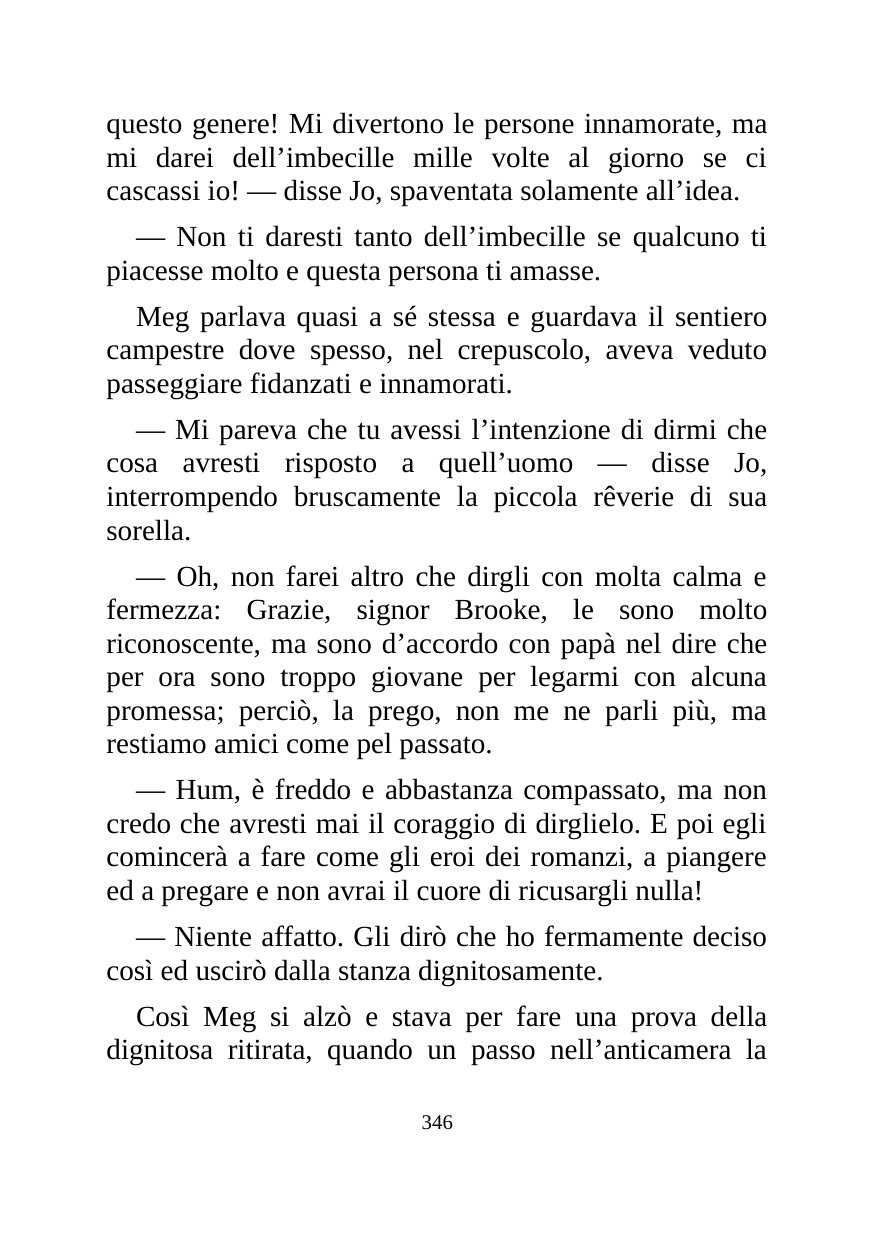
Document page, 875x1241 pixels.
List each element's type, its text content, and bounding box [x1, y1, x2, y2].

text — Hum, è freddo e abbastanza compassato, ma non credo che avresti mai il coraggio di dirglielo. E poi egli comincerà a fare come gli eroi dei romanzi, a piangere ed a pregare e non avrai il cuore di ricusargli nulla! [106, 772, 768, 907]
text Così Meg si alzò e stava per fare una prova della dignitosa ritirata, quando un passo nell’anticamera la [106, 999, 768, 1066]
text — Niente affatto. Gli dirò che ho fermamente deciso così ed uscirò dalla stanza dignitosamente. [106, 919, 768, 986]
text — Mi pareva che tu avessi l’intenzione di dirmi che cosa avresti risposto a quell’uomo — disse Jo, interrompendo bruscamente la piccola rêverie di sua sorella. [106, 412, 768, 546]
text Meg parlava quasi a sé stessa e guardava il sentiero campestre dove spesso, nel crepuscolo, aveva veduto passeggiare fidanzati e innamorati. [106, 299, 768, 399]
text — Non ti daresti tanto dell’imbecille se qualcuno ti piacesse molto e questa persona ti amasse. [106, 219, 768, 286]
text questo genere! Mi divertono le persone innamorate, ma mi darei dell’imbecille mille volte al giorno se ci cascassi io! — disse Jo, spaventata solamente all’idea. [106, 106, 768, 207]
text — Oh, non farei altro che dirgli con molta calma e fermezza: Grazie, signor Brooke, le sono molto riconoscente, ma sono d’accordo con papà nel dire che per ora sono troppo giovane per legarmi con alcuna promessa; perciò, la prego, non me ne parli più, ma restiamo amici come pel passato. [106, 559, 768, 760]
